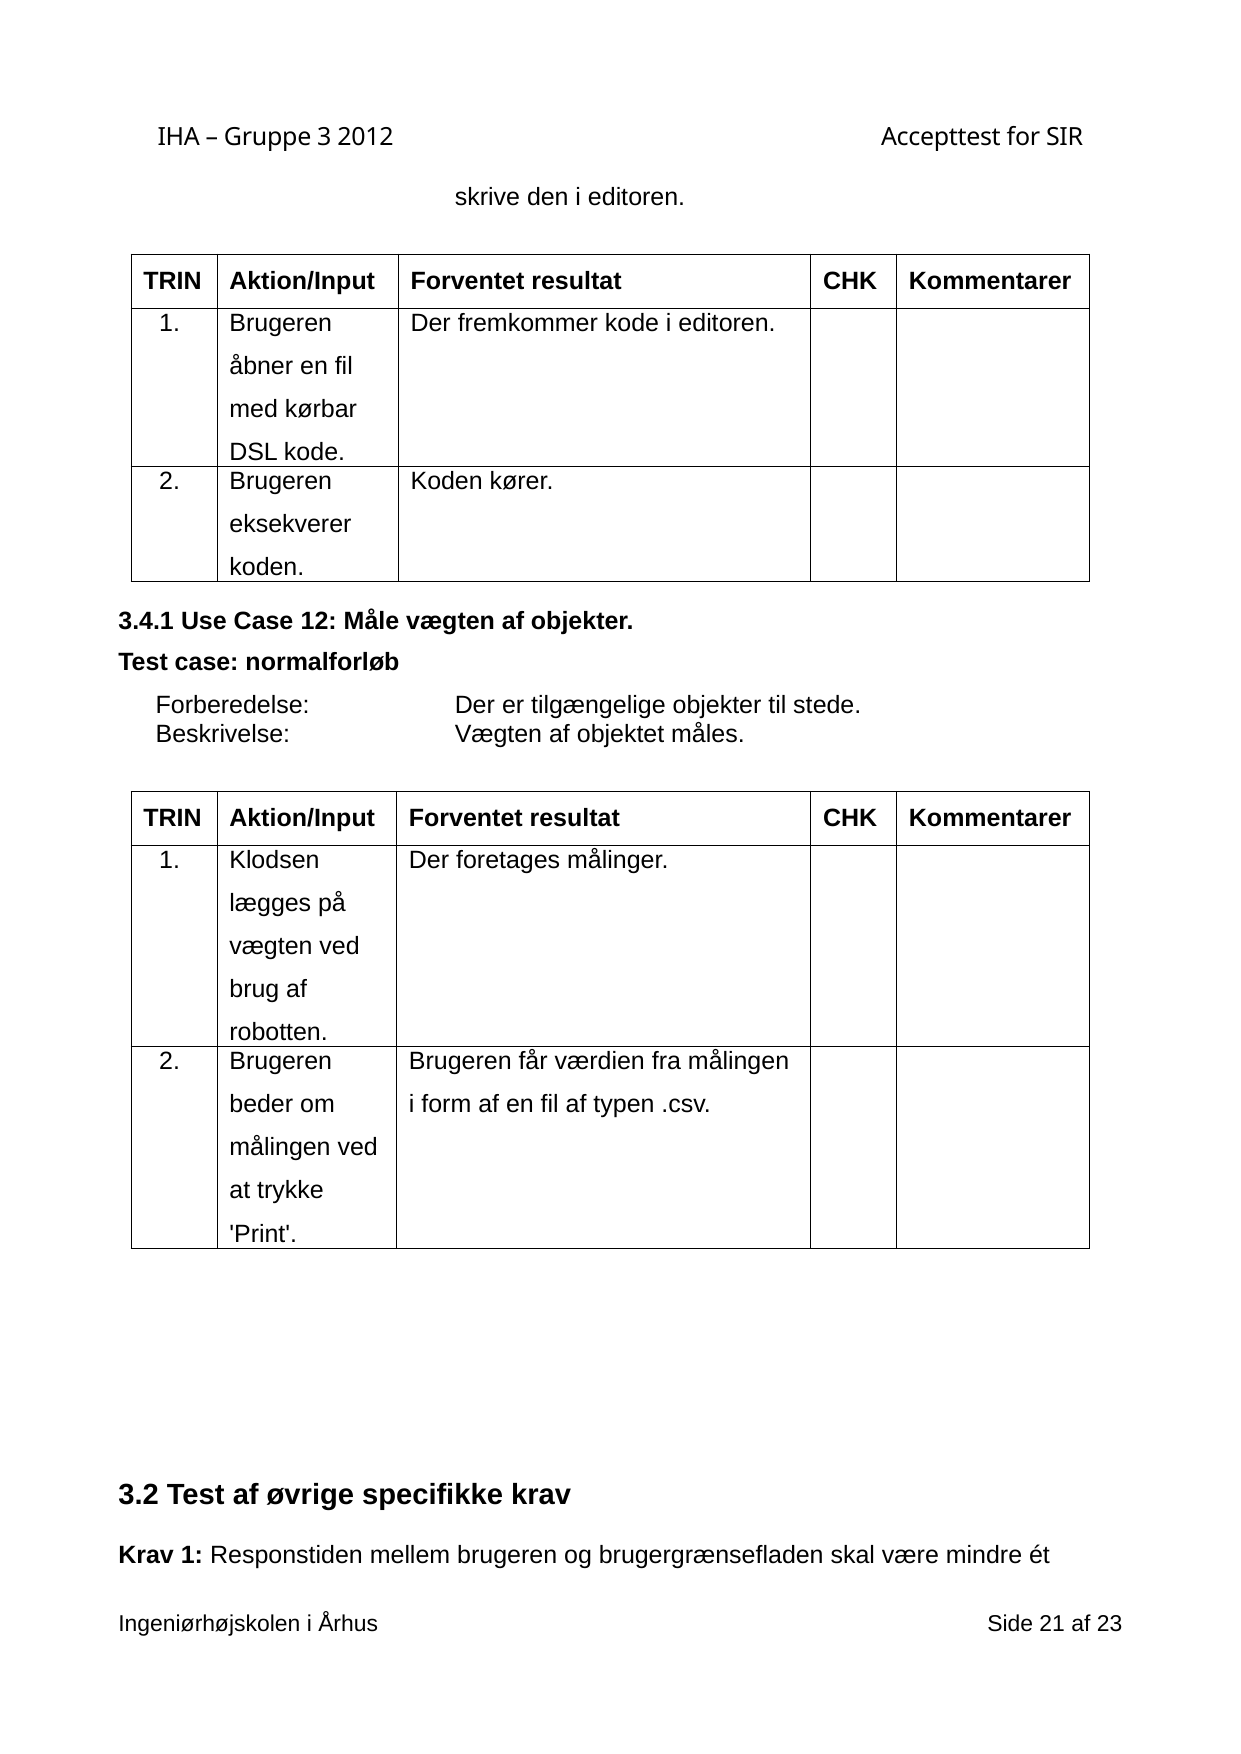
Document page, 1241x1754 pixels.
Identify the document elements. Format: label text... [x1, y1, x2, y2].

table_header Der er tilgængelige objekter til stede. [443, 690, 1089, 719]
table_cell [144, 182, 443, 210]
table_header Forventet resultat [397, 792, 810, 845]
table_cell Der fremkommer kode i editoren. [399, 309, 810, 466]
table_cell Klodsen lægges på vægten ved brug af robotten. [218, 846, 396, 1046]
table_cell [811, 309, 896, 466]
table_cell [132, 1047, 217, 1247]
text Test case: normalforløb [118, 647, 1122, 676]
subtitle 3.4.1 Use Case 12: Måle vægten af objekter. [118, 606, 1122, 634]
table_cell [132, 467, 217, 581]
table_cell Brugeren eksekverer koden. [218, 467, 398, 581]
table_cell Beskrivelse: [144, 719, 443, 748]
table_cell [132, 846, 217, 1046]
table_header TRIN [132, 255, 217, 307]
table_cell Brugeren beder om målingen ved at trykke 'Print'. [218, 1047, 396, 1247]
table_cell [897, 1047, 1089, 1247]
table_cell Der foretages målinger. [397, 846, 810, 1046]
table_header CHK [811, 792, 896, 845]
table_header CHK [811, 255, 896, 307]
table_cell [811, 467, 896, 581]
table_header Forventet resultat [399, 255, 810, 307]
table_header Kommentarer [897, 255, 1089, 307]
table_cell Vægten af objektet måles. [443, 719, 1089, 748]
table_cell [811, 1047, 896, 1247]
table_cell Brugeren åbner en fil med kørbar DSL kode. [218, 309, 398, 466]
table_cell skrive den i editoren. [443, 182, 1089, 210]
table_header Aktion/Input [218, 792, 396, 845]
table_cell [897, 309, 1089, 466]
table_header Aktion/Input [218, 255, 398, 307]
table_cell [897, 467, 1089, 581]
table_header TRIN [132, 792, 217, 845]
table_cell [811, 846, 896, 1046]
table_cell [132, 309, 217, 466]
subtitle 3.2 Test af øvrige specifikke krav [118, 1477, 1122, 1511]
table_header Forberedelse: [144, 690, 443, 719]
table_cell [897, 846, 1089, 1046]
table_header Kommentarer [897, 792, 1089, 845]
text Krav 1: Responstiden mellem brugeren og brugergrænsefladen skal være mindre ét [118, 1540, 1122, 1568]
table_cell Brugeren får værdien fra målingen i form af en fil af typen .csv. [397, 1047, 810, 1247]
table_cell Koden kører. [399, 467, 810, 581]
